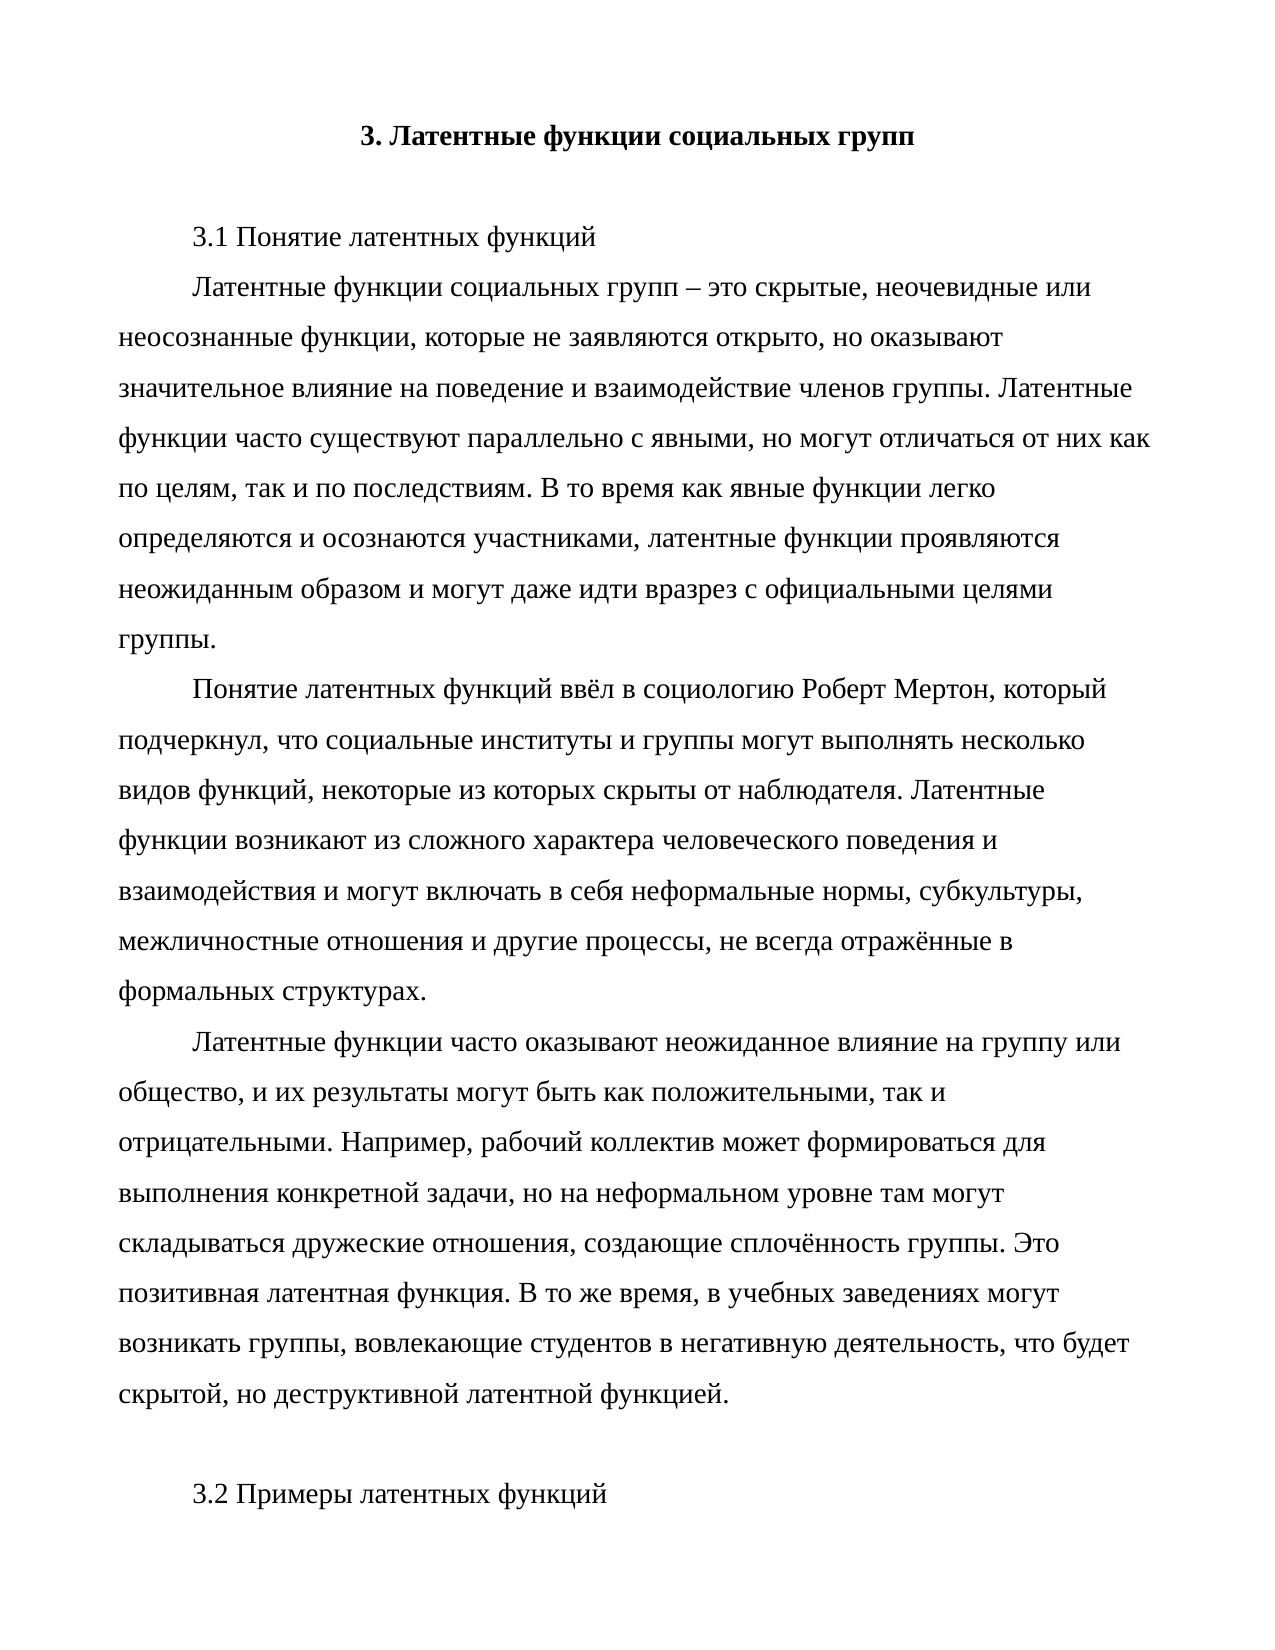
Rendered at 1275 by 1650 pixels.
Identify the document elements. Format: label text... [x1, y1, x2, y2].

text Латентные функции социальных групп – это скрытые, неочевидные или неосознанные функции, которые не заявляются открыто, но оказывают значительное влияние на поведение и взаимодействие членов группы. Латентные функции часто существуют параллельно с явными, но могут отличаться от них как по целям, так и по последствиям. В то время как явные функции легко определяются и осознаются участниками, латентные функции проявляются неожиданным образом и могут даже идти вразрез с официальными целями группы. [118, 269, 1157, 655]
text Понятие латентных функций ввёл в социологию Роберт Мертон, который подчеркнул, что социальные институты и группы могут выполнять несколько видов функций, некоторые из которых скрыты от наблюдателя. Латентные функции возникают из сложного характера человеческого поведения и взаимодействия и могут включать в себя неформальные нормы, субкультуры, межличностные отношения и другие процессы, не всегда отражённые в формальных структурах. [118, 672, 1157, 1007]
text 3.1 Понятие латентных функций [118, 219, 1157, 252]
text 3. Латентные функции социальных групп [118, 118, 1157, 152]
text Латентные функции часто оказывают неожиданное влияние на группу или общество, и их результаты могут быть как положительными, так и отрицательными. Например, рабочий коллектив может формироваться для выполнения конкретной задачи, но на неформальном уровне там могут складываться дружеские отношения, создающие сплочённость группы. Это позитивная латентная функция. В то же время, в учебных заведениях могут возникать группы, вовлекающие студентов в негативную деятельность, что будет скрытой, но деструктивной латентной функцией. [118, 1024, 1157, 1409]
text 3.2 Примеры латентных функций [118, 1477, 1157, 1510]
